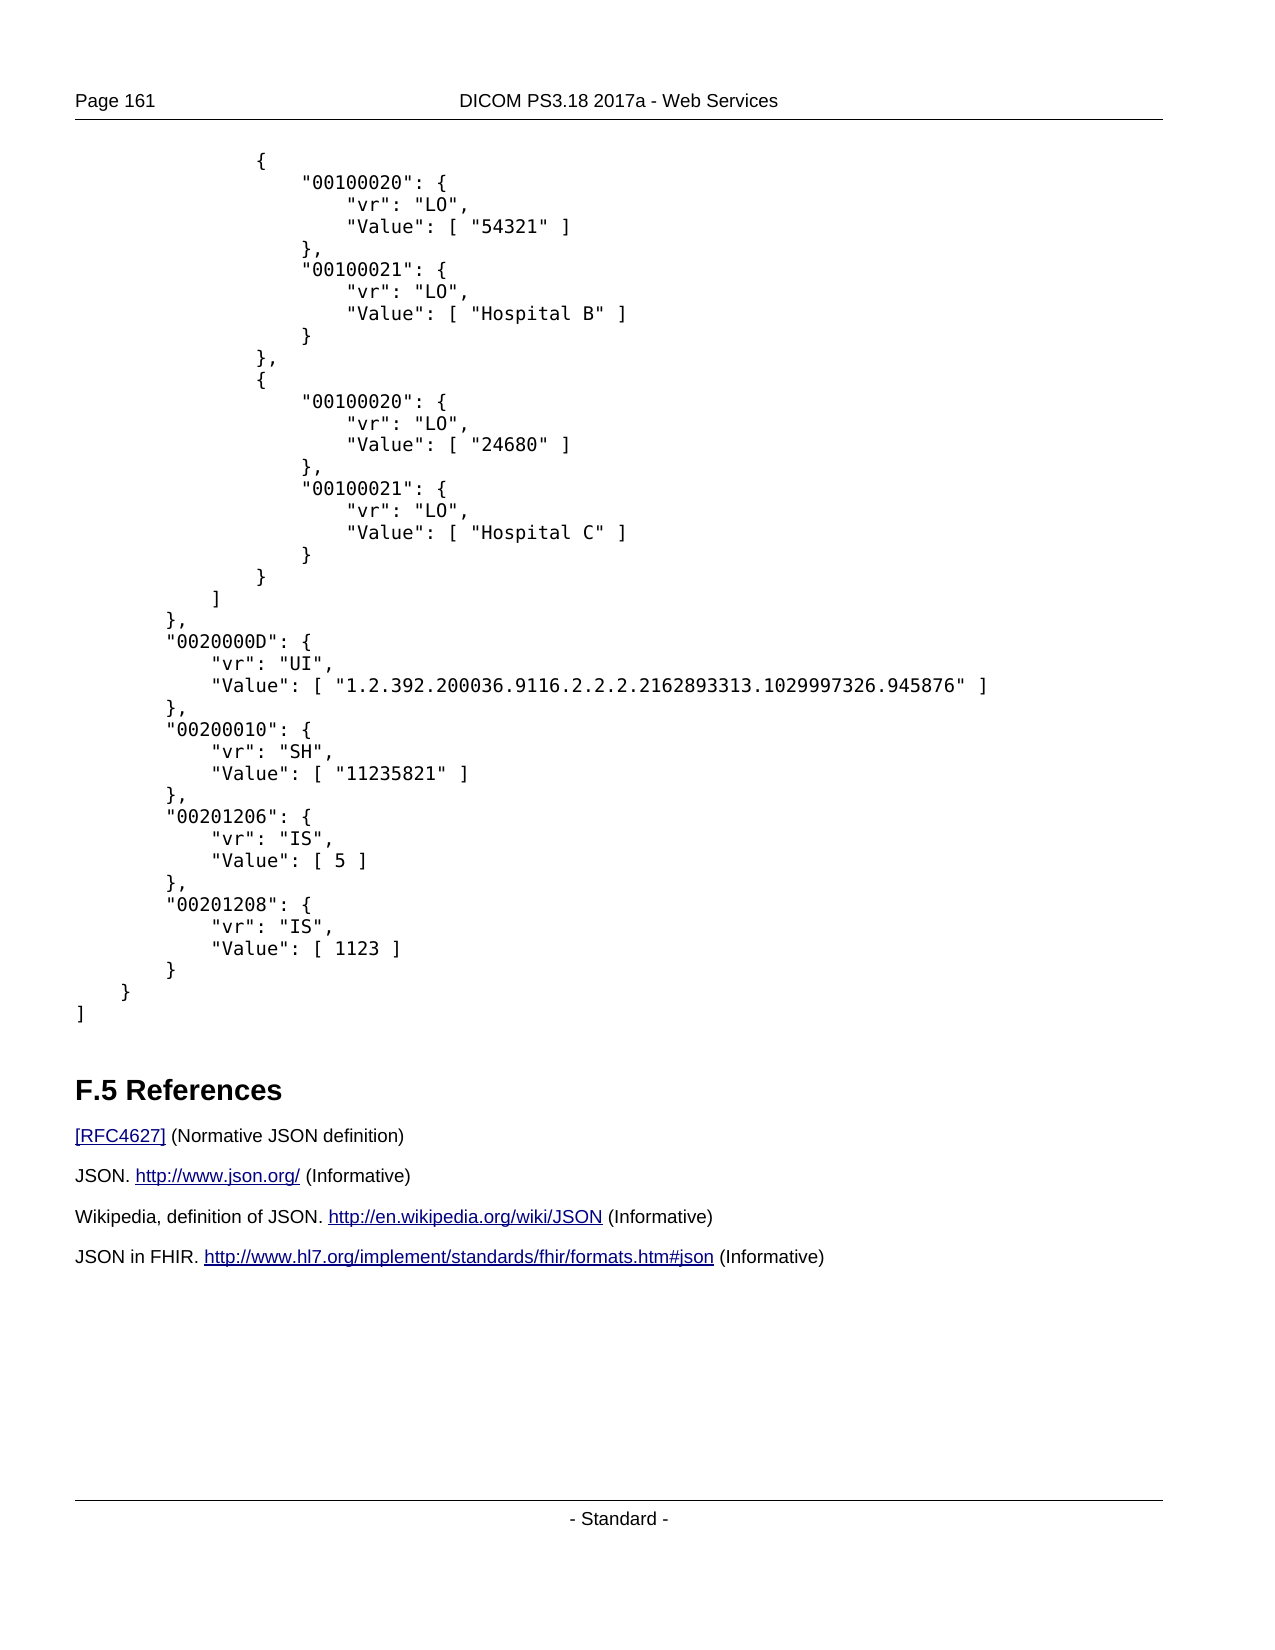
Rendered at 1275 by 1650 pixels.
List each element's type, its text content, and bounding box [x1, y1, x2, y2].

text F.5 References [75, 1072, 1162, 1106]
text Wikipedia, definition of JSON. http://​en.wikipedia.org/​wiki/​JSON (Informative) [75, 1205, 1162, 1227]
text { "00100020": { "vr": "LO", "Value": [ "54321" ] }, "00100021": { "vr": "LO", "Value": [ "Hospital B" ] } }, { "00100020": { "vr": "LO", "Value": [ "24680" ] }, "00100021": { "vr": "LO", "Value": [ "Hospital C" ] } } ] }, "0020000D": { "vr": "UI", "Value": [ "1.2.392.200036.9116.2.2.2.2162893313.1029997326.945876" ] }, "00200010": { "vr": "SH", "Value": [ "11235821" ] }, "00201206": { "vr": "IS", "Value": [ 5 ] }, "00201208": { "vr": "IS", "Value": [ 1123 ] } } ] [75, 150, 1162, 1054]
text [RFC4627] (Normative JSON definition) [75, 1125, 1162, 1146]
text JSON in FHIR. http://​www.hl7.org/​implement/​standards/​fhir/​formats.htm#json (Informative) [75, 1246, 1162, 1267]
text JSON. http://​www.json.org/ (Informative) [75, 1165, 1162, 1187]
